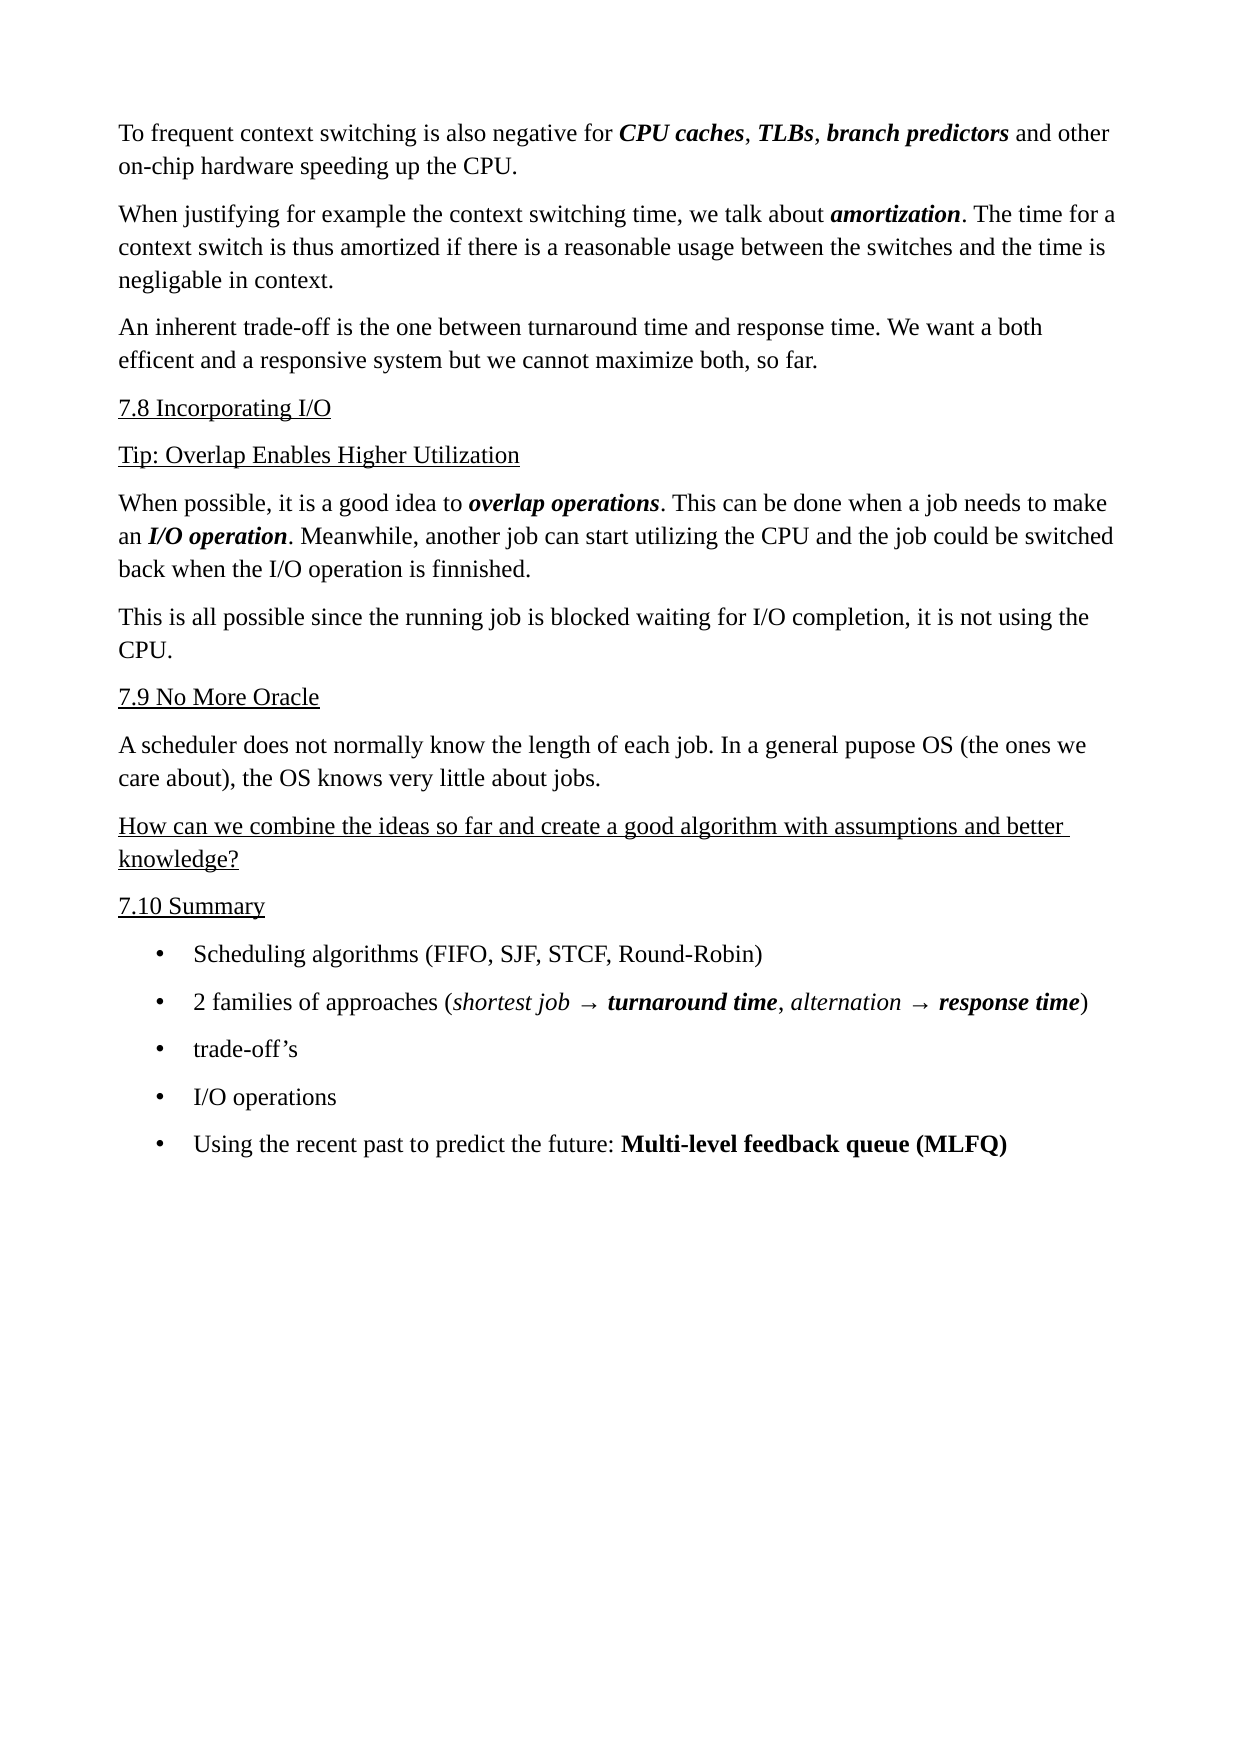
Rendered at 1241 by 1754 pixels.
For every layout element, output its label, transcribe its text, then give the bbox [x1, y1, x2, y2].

text A scheduler does not normally know the length of each job. In a general pupose OS (the ones we care about), the OS knows very little about jobs. [118, 730, 1122, 792]
list Scheduling algorithms (FIFO, SJF, STCF, Round-Robin) [156, 939, 1122, 968]
text 7.10 Summary [118, 891, 1122, 920]
text To frequent context switching is also negative for CPU caches, TLBs, branch predictors and other on-chip hardware speeding up the CPU. [118, 118, 1122, 180]
list Using the recent past to predict the future: Multi-level feedback queue (MLFQ) [156, 1129, 1122, 1158]
list I/O operations [156, 1082, 1122, 1111]
text An inherent trade-off is the one between turnaround time and response time. We want a both efficent and a responsive system but we cannot maximize both, so far. [118, 312, 1122, 374]
text 7.9 No More Oracle [118, 682, 1122, 711]
text When justifying for example the context switching time, we talk about amortization. The time for a context switch is thus amortized if there is a reasonable usage between the switches and the time is negligable in context. [118, 199, 1122, 293]
list 2 families of approaches (shortest job → turnaround time, alternation → response time) [156, 987, 1122, 1015]
list trade-off’s [156, 1034, 1122, 1063]
text When possible, it is a good idea to overlap operations. This can be done when a job needs to make an I/O operation. Meanwhile, another job can start utilizing the CPU and the job could be switched back when the I/O operation is finnished. [118, 488, 1122, 583]
text How can we combine the ideas so far and create a good algorithm with assumptions and better knowledge? [118, 811, 1122, 872]
text Tip: Overlap Enables Higher Utilization [118, 441, 1122, 469]
text 7.8 Incorporating I/O [118, 393, 1122, 422]
text This is all possible since the running job is blocked waiting for I/O completion, it is not using the CPU. [118, 602, 1122, 664]
